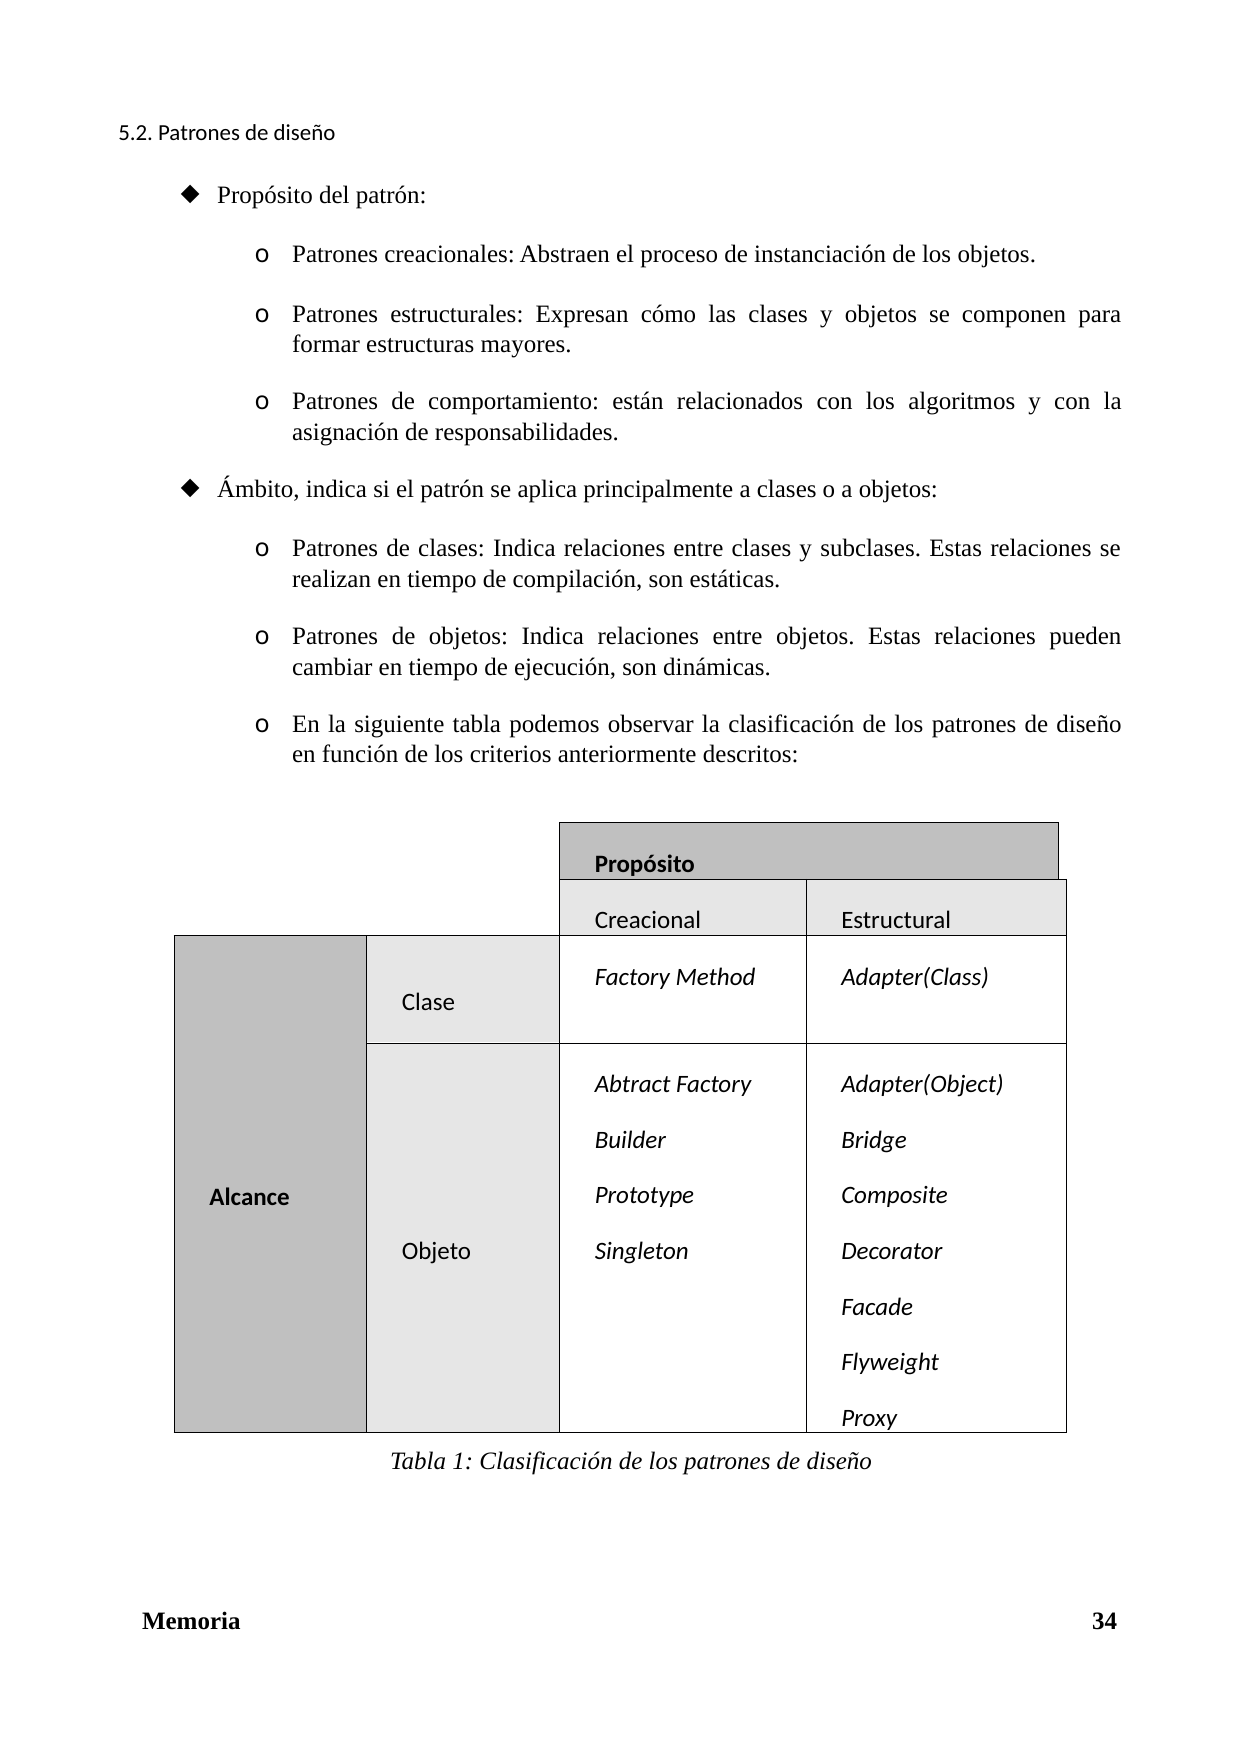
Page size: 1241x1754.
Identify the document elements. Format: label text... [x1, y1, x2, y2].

text Tabla 1: Clasificación de los patrones de diseño [118, 1446, 1122, 1474]
table_cell Alcance [175, 936, 366, 1432]
list Patrones de clases: Indica relaciones entre clases y subclases. Estas relaciones se realizan en tiempo de compilación, son estáticas. [254, 530, 1122, 593]
table_cell Adapter(Class) [807, 936, 1066, 1042]
table_cell Estructural [807, 880, 1066, 935]
list Patrones de objetos: Indica relaciones entre objetos. Estas relaciones pueden cambiar en tiempo de ejecución, son dinámicas. [254, 618, 1122, 681]
list Ámbito, indica si el patrón se aplica principalmente a clases o a objetos: [179, 471, 1122, 505]
table_header [1059, 822, 1066, 879]
table_cell Creacional [560, 880, 806, 935]
table_cell Objeto [367, 1044, 559, 1432]
list Patrones de comportamiento: están relacionados con los algoritmos y con la asignación de responsabilidades. [254, 383, 1122, 446]
table_cell Clase [367, 936, 559, 1042]
table_cell Abtract Factory Builder Prototype Singleton [560, 1044, 806, 1432]
list En la siguiente tabla podemos observar la clasificación de los patrones de diseño en función de los criterios anteriormente descritos: [254, 706, 1122, 768]
table_cell Factory Method [560, 936, 806, 1042]
list Patrones estructurales: Expresan cómo las clases y objetos se componen para formar estructuras mayores. [254, 295, 1122, 358]
table_header [174, 822, 559, 935]
table_cell Adapter(Object) Bridge Composite Decorator Facade Flyweight Proxy [807, 1044, 1066, 1432]
list Patrones creacionales: Abstraen el proceso de instanciación de los objetos. [254, 236, 1122, 270]
table_header Propósito [560, 823, 1058, 879]
list Propósito del patrón: [179, 177, 1122, 211]
